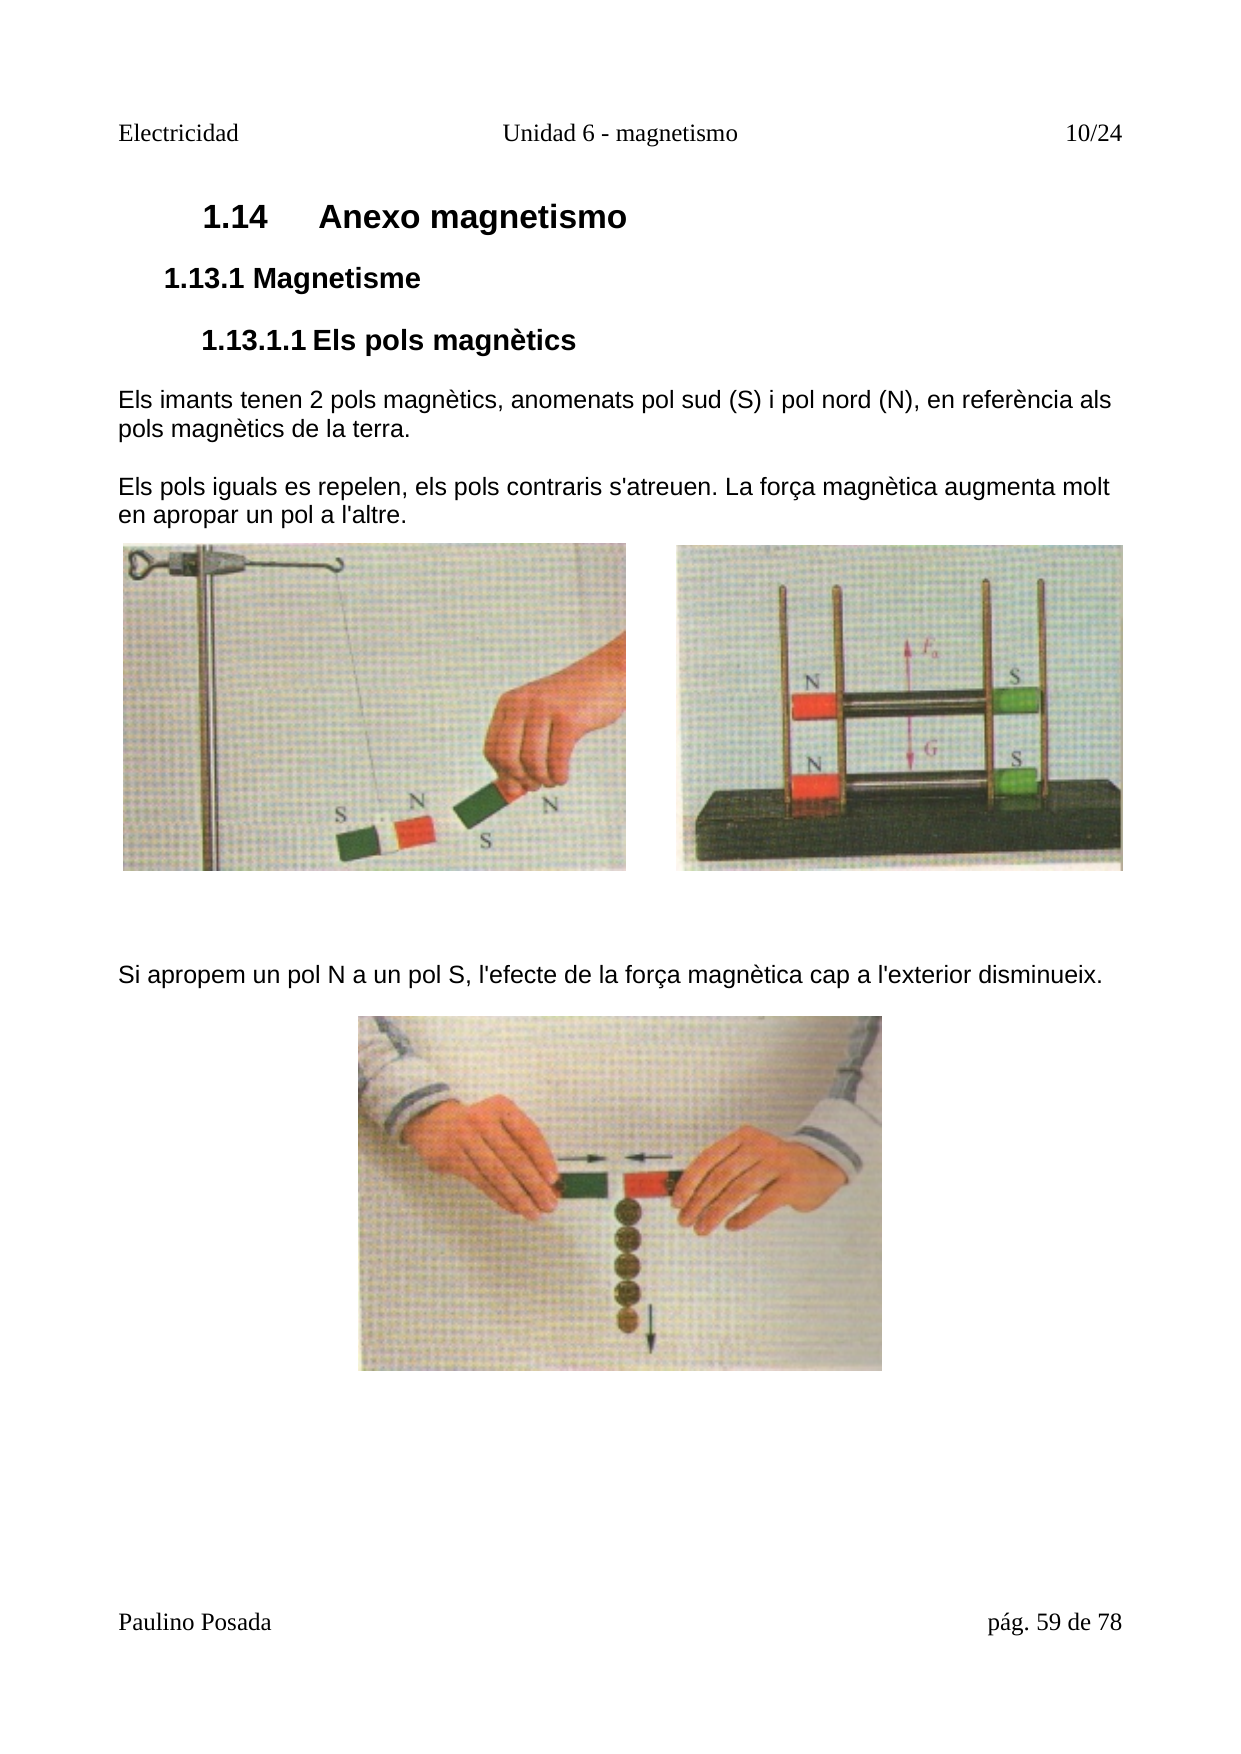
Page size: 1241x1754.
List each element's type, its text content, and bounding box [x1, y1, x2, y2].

subtitle Anexo magnetismo [193, 197, 1122, 236]
picture [676, 545, 1123, 871]
picture [358, 1016, 882, 1371]
picture [123, 543, 626, 871]
